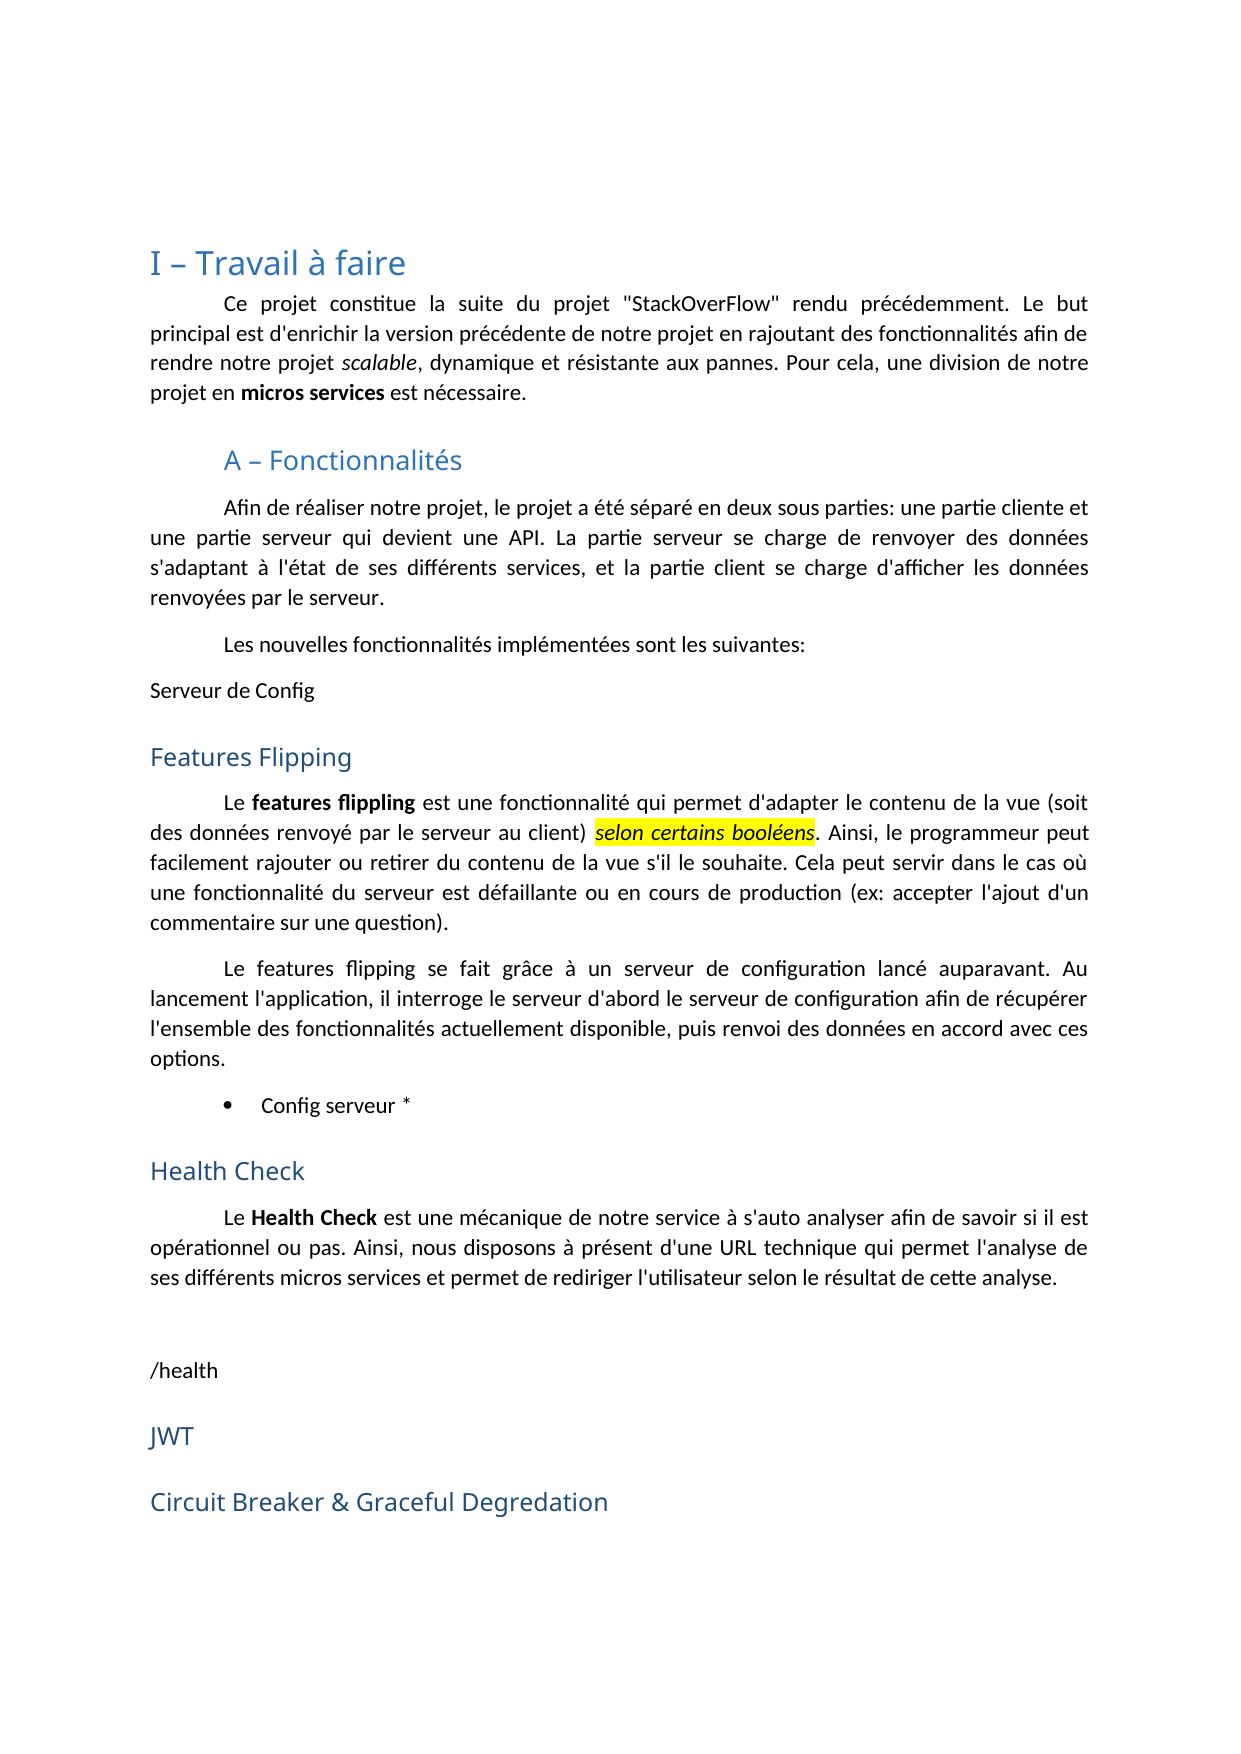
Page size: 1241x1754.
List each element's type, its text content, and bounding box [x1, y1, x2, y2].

subtitle I – Travail à faire [150, 240, 1090, 286]
text Serveur de Config [150, 676, 1090, 704]
list Config serveur * [223, 1091, 1090, 1119]
text Le features flipping se fait grâce à un serveur de configuration lancé auparavant. Au lancement l'application, il interroge le serveur d'abord le serveur de configuration afin de récupérer l'ensemble des fonctionnalités actuellement disponible, puis renvoi des données en accord avec ces options. [150, 954, 1090, 1072]
subtitle Health Check [150, 1154, 1090, 1188]
text Ce projet constitue la suite du projet "StackOverFlow" rendu précédemment. Le but principal est d'enrichir la version précédente de notre projet en rajoutant des fonctionnalités afin de rendre notre projet scalable, dynamique et résistante aux pannes. Pour cela, une division de notre projet en micros services est nécessaire. [150, 289, 1090, 406]
text Les nouvelles fonctionnalités implémentées sont les suivantes: [150, 630, 1090, 658]
text Afin de réaliser notre projet, le projet a été séparé en deux sous parties: une partie cliente et une partie serveur qui devient une API. La partie serveur se charge de renvoyer des données s'adaptant à l'état de ses différents services, et la partie client se charge d'afficher les données renvoyées par le serveur. [150, 493, 1090, 611]
text /health [150, 1356, 1090, 1384]
text Le Health Check est une mécanique de notre service à s'auto analyser afin de savoir si il est opérationnel ou pas. Ainsi, nous disposons à présent d'une URL technique qui permet l'analyse de ses différents micros services et permet de rediriger l'utilisateur selon le résultat de cette analyse. [150, 1203, 1090, 1291]
text Le features flippling est une fonctionnalité qui permet d'adapter le contenu de la vue (soit des données renvoyé par le serveur au client) selon certains booléens. Ainsi, le programmeur peut facilement rajouter ou retirer du contenu de la vue s'il le souhaite. Cela peut servir dans le cas où une fonctionnalité du serveur est défaillante ou en cours de production (ex: accepter l'ajout d'un commentaire sur une question). [150, 788, 1090, 936]
subtitle A – Fonctionnalités [150, 442, 1090, 478]
subtitle Features Flipping [150, 739, 1090, 774]
subtitle Circuit Breaker & Graceful Degredation [150, 1484, 1090, 1519]
subtitle JWT [150, 1419, 1090, 1453]
